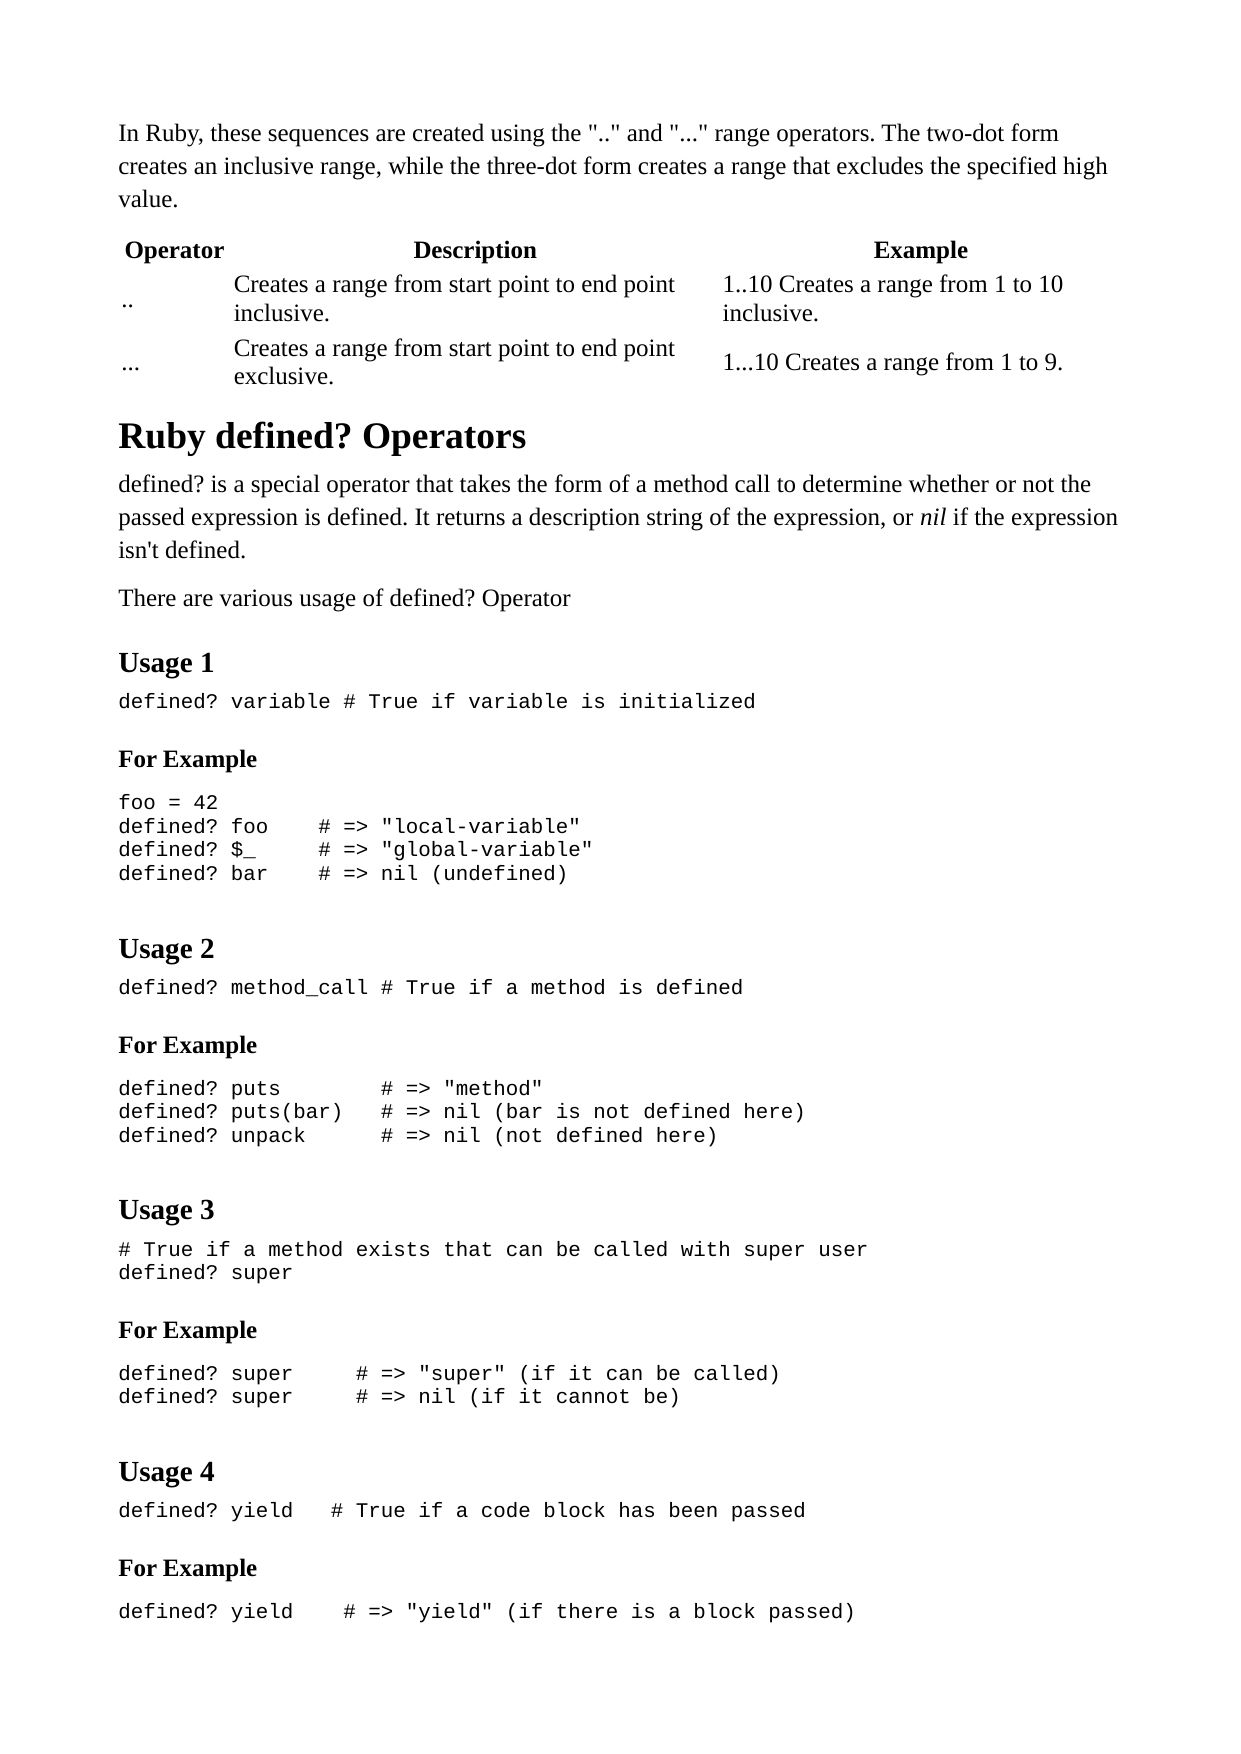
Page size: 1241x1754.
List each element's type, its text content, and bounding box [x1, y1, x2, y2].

text defined? bar # => nil (undefined) [118, 863, 1122, 887]
text defined? super [118, 1262, 1122, 1286]
text defined? puts # => "method" [118, 1077, 1122, 1101]
table_header Description [231, 232, 719, 266]
subtitle Ruby defined? Operators [118, 414, 1122, 457]
text defined? method_call # True if a method is defined [118, 977, 1122, 1000]
text defined? $_ # => "global-variable" [118, 839, 1122, 863]
subtitle Usage 2 [118, 931, 1122, 964]
table_cell 1..10 Creates a range from 1 to 10 inclusive. [720, 266, 1122, 330]
text For Example [118, 1315, 1122, 1344]
text defined? is a special operator that takes the form of a method call to determine whether or not the passed expression is defined. It returns a description string of the expression, or nil if the expression isn't defined. [118, 469, 1122, 564]
table_cell 1...10 Creates a range from 1 to 9. [720, 330, 1122, 393]
text defined? super # => nil (if it cannot be) [118, 1387, 1122, 1410]
text defined? puts(bar) # => nil (bar is not defined here) [118, 1101, 1122, 1125]
text defined? foo # => "local-variable" [118, 816, 1122, 839]
table_cell Creates a range from start point to end point exclusive. [231, 330, 719, 393]
table_header Example [720, 232, 1122, 266]
text defined? unpack # => nil (not defined here) [118, 1125, 1122, 1148]
text foo = 42 [118, 792, 1122, 816]
table_cell .. [118, 266, 231, 330]
text defined? super # => "super" (if it can be called) [118, 1363, 1122, 1387]
table_cell ... [118, 330, 231, 393]
text In Ruby, these sequences are created using the ".." and "..." range operators. The two-dot form creates an inclusive range, while the three-dot form creates a range that excludes the specified high value. [118, 118, 1122, 213]
text defined? variable # True if variable is initialized [118, 691, 1122, 715]
text # True if a method exists that can be called with super user [118, 1238, 1122, 1262]
subtitle Usage 1 [118, 645, 1122, 679]
table_header Operator [118, 232, 231, 266]
text defined? yield # True if a code block has been passed [118, 1500, 1122, 1524]
text defined? yield # => "yield" (if there is a block passed) [118, 1601, 1122, 1625]
subtitle Usage 4 [118, 1454, 1122, 1488]
text For Example [118, 1030, 1122, 1059]
table_cell Creates a range from start point to end point inclusive. [231, 266, 719, 330]
text For Example [118, 1553, 1122, 1582]
text For Example [118, 744, 1122, 773]
text There are various usage of defined? Operator [118, 583, 1122, 612]
subtitle Usage 3 [118, 1192, 1122, 1226]
